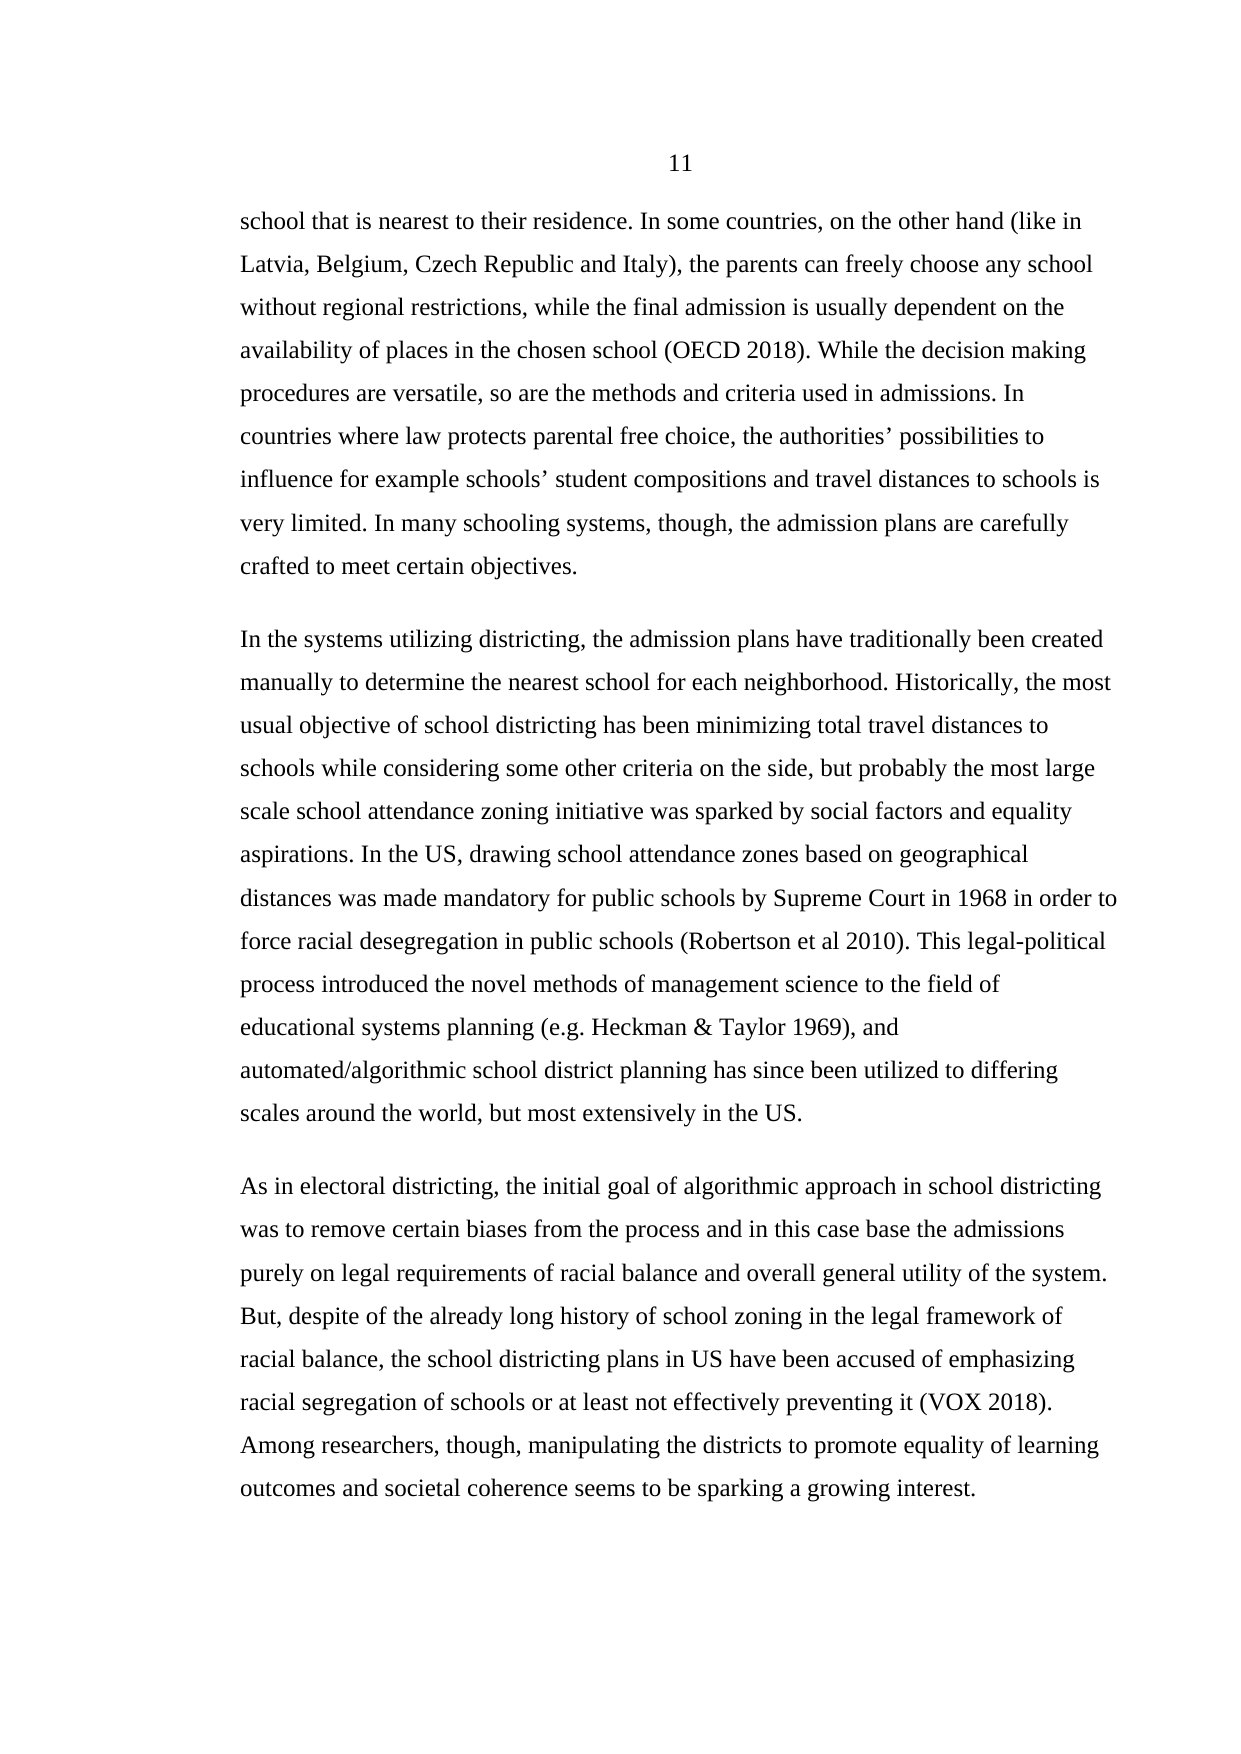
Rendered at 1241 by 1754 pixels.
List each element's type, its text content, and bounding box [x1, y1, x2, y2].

text school that is nearest to their residence. In some countries, on the other hand (like in Latvia, Belgium, Czech Republic and Italy), the parents can freely choose any school without regional restrictions, while the final admission is usually dependent on the availability of places in the chosen school (OECD 2018). While the decision making procedures are versatile, so are the methods and criteria used in admissions. In countries where law protects parental free choice, the authorities’ possibilities to influence for example schools’ student compositions and travel distances to schools is very limited. In many schooling systems, though, the admission plans are carefully crafted to meet certain objectives. [240, 206, 1121, 579]
text In the systems utilizing districting, the admission plans have traditionally been created manually to determine the nearest school for each neighborhood. Historically, the most usual objective of school districting has been minimizing total travel distances to schools while considering some other criteria on the side, but probably the most large scale school attendance zoning initiative was sparked by social factors and equality aspirations. In the US, drawing school attendance zones based on geographical distances was made mandatory for public schools by Supreme Court in 1968 in order to force racial desegregation in public schools (Robertson et al 2010). This legal-political process introduced the novel methods of management science to the field of educational systems planning (e.g. Heckman & Taylor 1969), and automated/algorithmic school district planning has since been utilized to differing scales around the world, but most extensively in the US. [240, 624, 1121, 1127]
text As in electoral districting, the initial goal of algorithmic approach in school districting was to remove certain biases from the process and in this case base the admissions purely on legal requirements of racial balance and overall general utility of the system. But, despite of the already long history of school zoning in the legal framework of racial balance, the school districting plans in US have been accused of emphasizing racial segregation of schools or at least not effectively preventing it (VOX 2018). Among researchers, though, manipulating the districts to promote equality of learning outcomes and societal coherence seems to be sparking a growing interest. [240, 1171, 1121, 1502]
